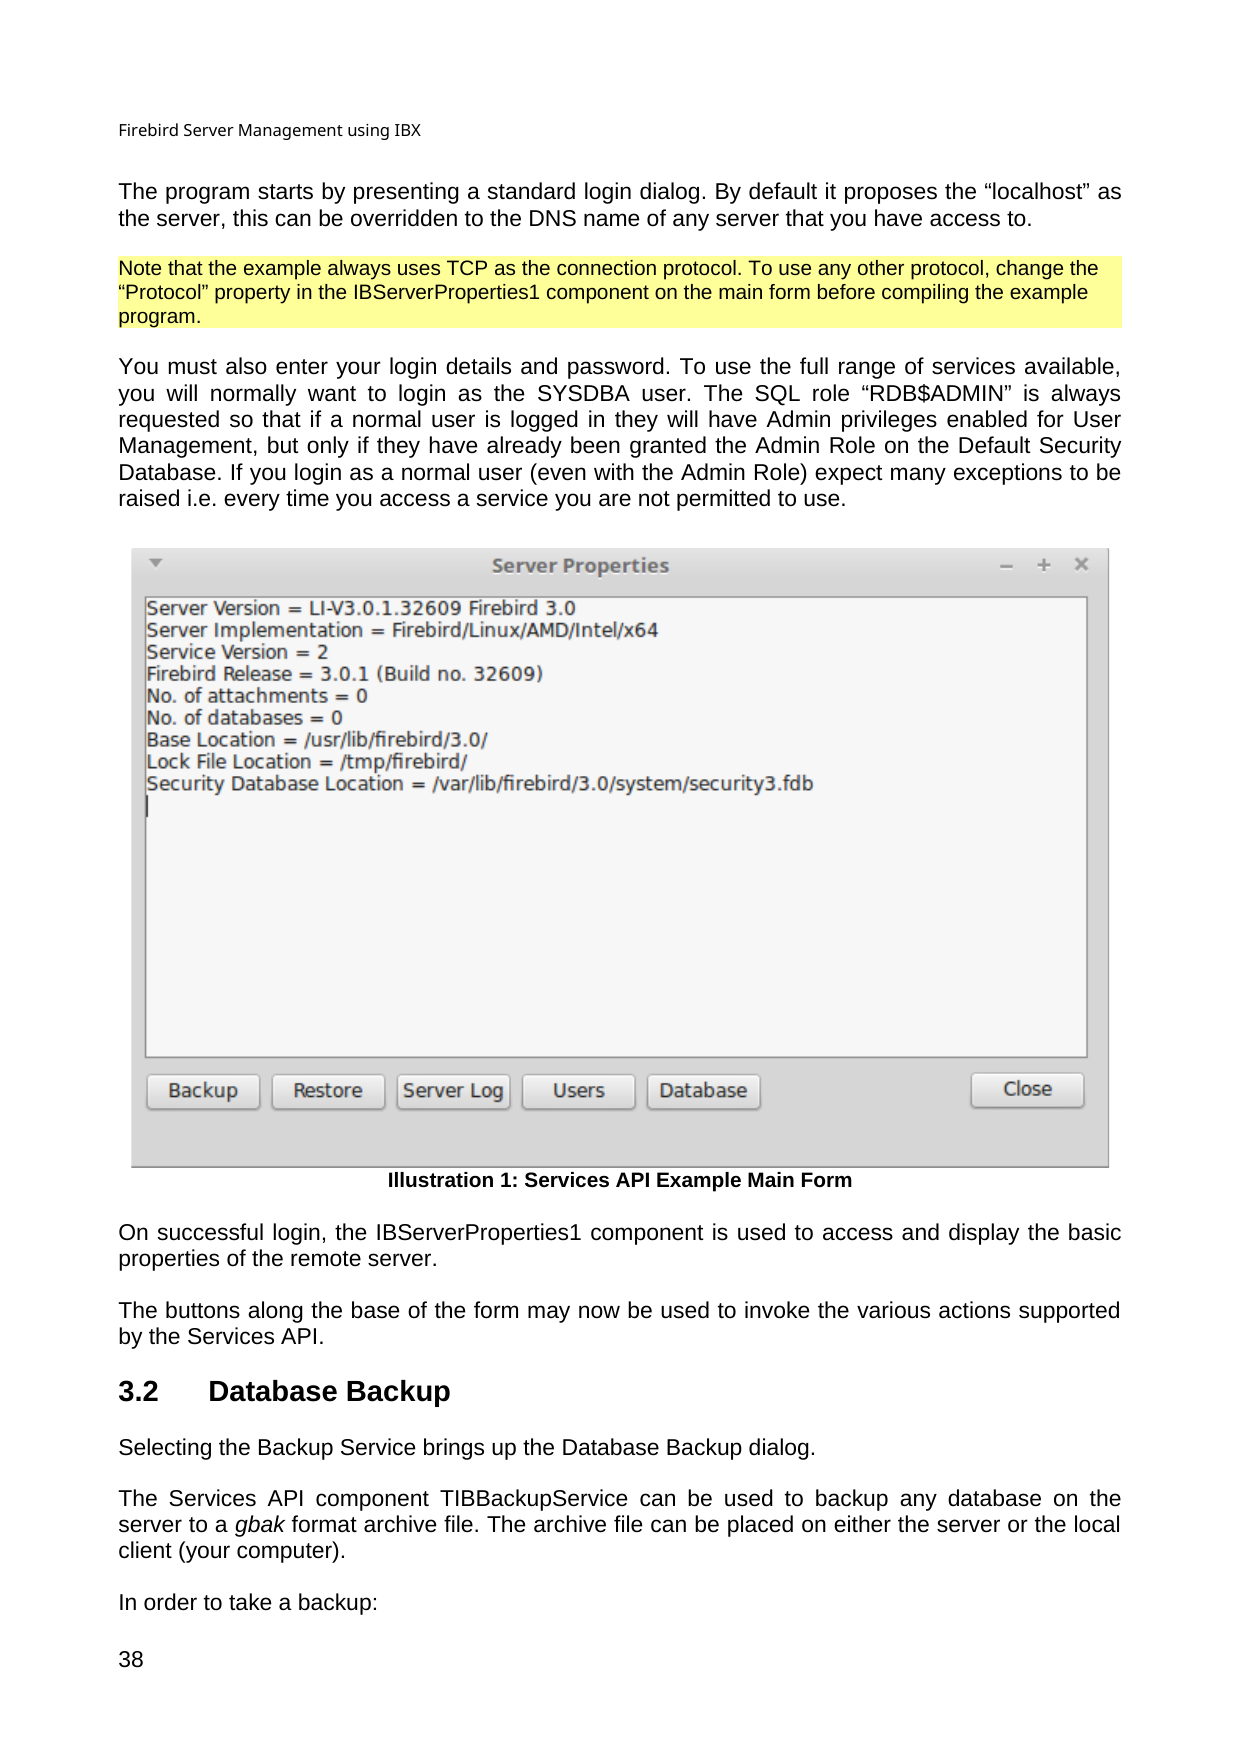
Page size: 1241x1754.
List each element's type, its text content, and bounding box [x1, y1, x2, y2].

subtitle Database Backup [118, 1374, 1122, 1408]
text In order to take a backup: [118, 1589, 1122, 1615]
text You must also enter your login details and password. To use the full range of services available, you will normally want to login as the SYSDBA user. The SQL role “RDB$ADMIN” is always requested so that if a normal user is logged in they will have Admin privileges enabled for User Management, but only if they have already been granted the Admin Role on the Default Security Database. If you login as a normal user (even with the Admin Role) expect many exceptions to be raised i.e. every time you access a service you are not permitted to use. [118, 353, 1122, 511]
text Note that the example always uses TCP as the connection protocol. To use any other protocol, change the “Protocol” property in the IBServerProperties1 component on the main form before compiling the example program. [118, 256, 1122, 328]
text On successful login, the IBServerProperties1 component is used to access and display the basic properties of the remote server. [118, 536, 1122, 1272]
text The program starts by presenting a standard login dialog. By default it proposes the “localhost” as the server, this can be overridden to the DNS name of any server that you have access to. [118, 178, 1122, 231]
text Illustration 1: Services API Example Main Form [131, 1168, 1109, 1192]
picture [131, 548, 1110, 1168]
text Selecting the Backup Service brings up the Database Backup dialog. [118, 1433, 1122, 1460]
text The buttons along the base of the form may now be used to invoke the various actions supported by the Services API. [118, 1297, 1122, 1349]
text The Services API component TIBBackupService can be used to backup any database on the server to a gbak format archive file. The archive file can be placed on either the server or the local client (your computer). [118, 1485, 1122, 1564]
